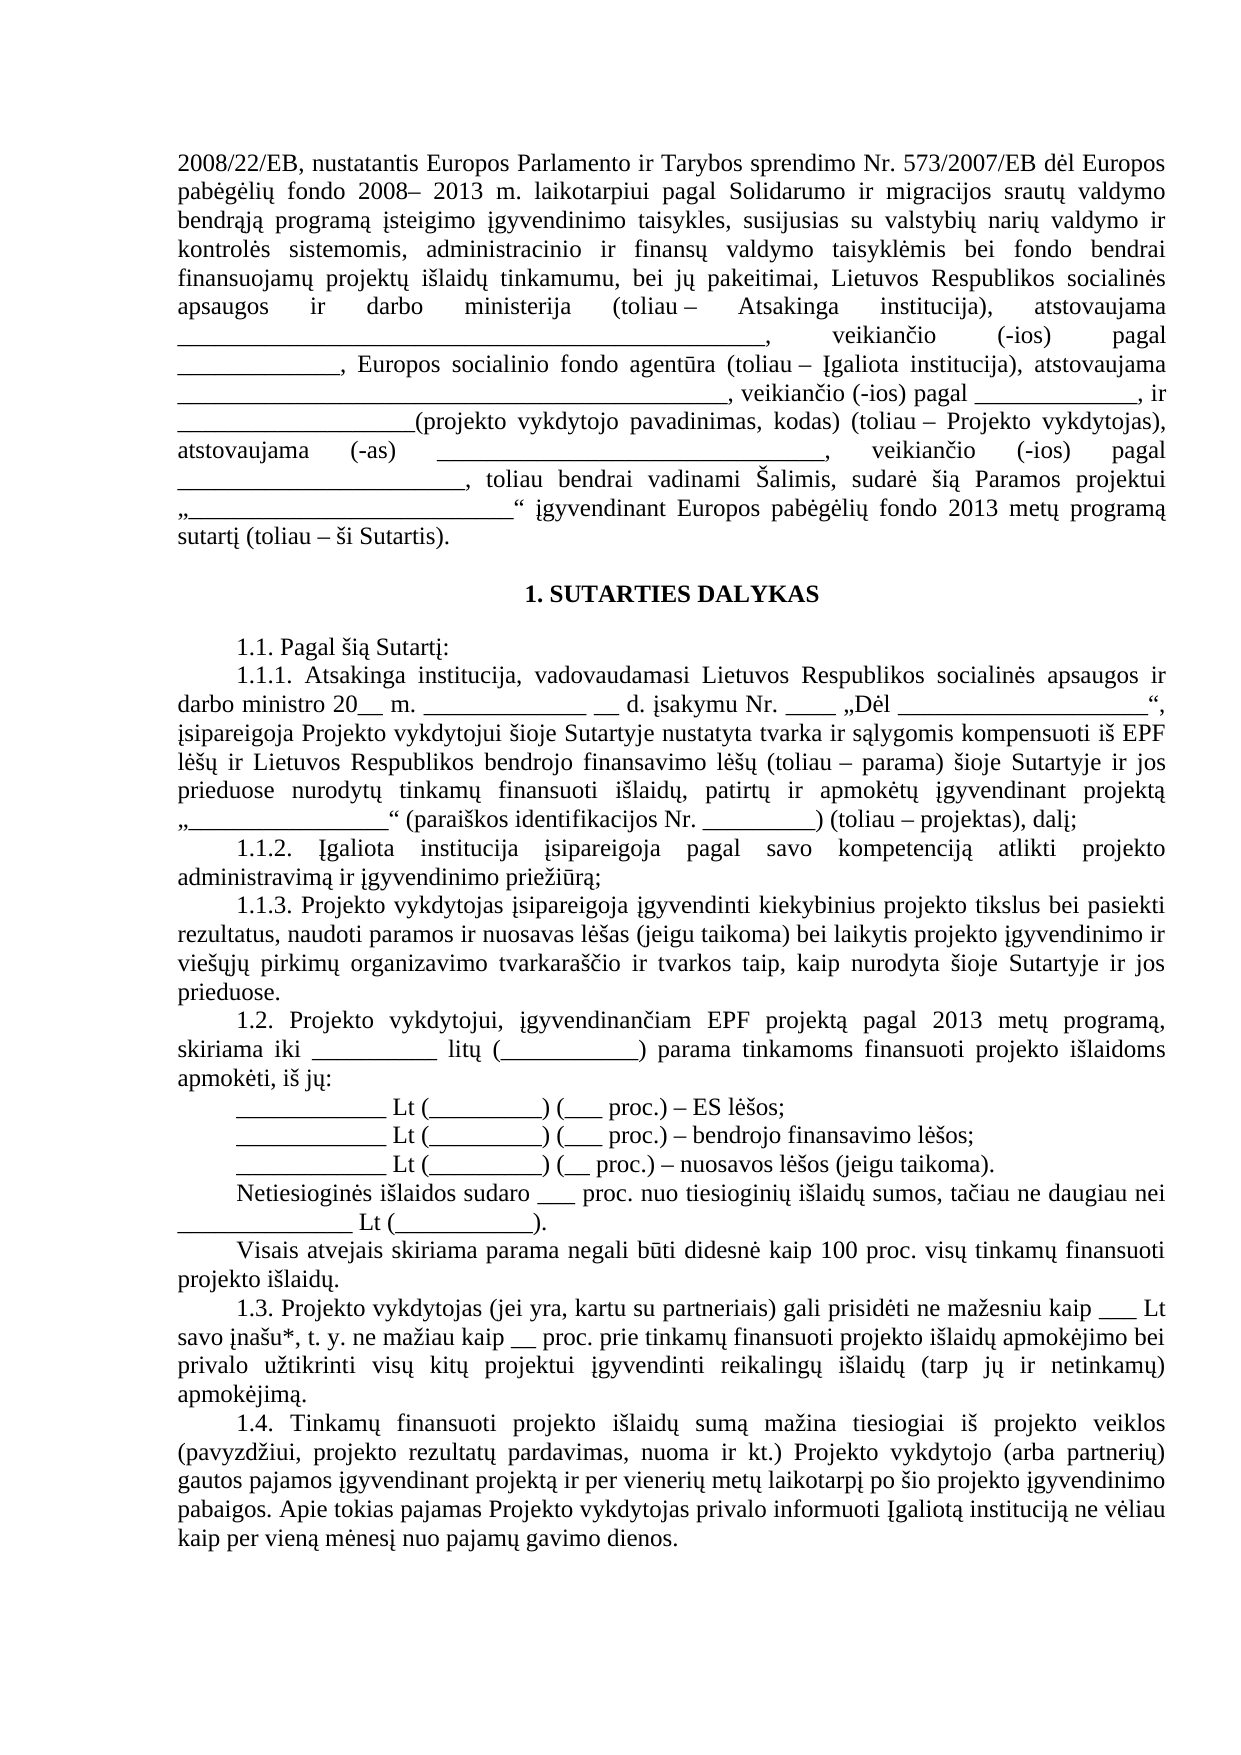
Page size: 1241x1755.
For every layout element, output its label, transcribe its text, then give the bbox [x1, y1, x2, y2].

text ____________ Lt (_________) (___ proc.) – bendrojo finansavimo lėšos; [177, 1120, 1166, 1149]
text 1.3. Projekto vykdytojas (jei yra, kartu su partneriais) gali prisidėti ne mažesniu kaip ___ Lt savo įnašu*, t. y. ne mažiau kaip __ proc. prie tinkamų finansuoti projekto išlaidų apmokėjimo bei privalo užtikrinti visų kitų projektui įgyvendinti reikalingų išlaidų (tarp jų ir netinkamų) apmokėjimą. [177, 1293, 1166, 1408]
text 1.1.1. Atsakinga institucija, vadovaudamasi Lietuvos Respublikos socialinės apsaugos ir darbo ministro 20__ m. _____________ __ d. įsakymu Nr. ____ „Dėl ____________________“, įsipareigoja Projekto vykdytojui šioje Sutartyje nustatyta tvarka ir sąlygomis kompensuoti iš EPF lėšų ir Lietuvos Respublikos bendrojo finansavimo lėšų (toliau – parama) šioje Sutartyje ir jos prieduose nurodytų tinkamų finansuoti išlaidų, patirtų ir apmokėtų įgyvendinant projektą „________________“ (paraiškos identifikacijos Nr. _________) (toliau – projektas), dalį; [177, 660, 1166, 833]
text 1.4. Tinkamų finansuoti projekto išlaidų sumą mažina tiesiogiai iš projekto veiklos (pavyzdžiui, projekto rezultatų pardavimas, nuoma ir kt.) Projekto vykdytojo (arba partnerių) gautos pajamos įgyvendinant projektą ir per vienerių metų laikotarpį po šio projekto įgyvendinimo pabaigos. Apie tokias pajamas Projekto vykdytojas privalo informuoti Įgaliotą instituciją ne vėliau kaip per vieną mėnesį nuo pajamų gavimo dienos. [177, 1408, 1166, 1552]
text Netiesioginės išlaidos sudaro ___ proc. nuo tiesioginių išlaidų sumos, tačiau ne daugiau nei ______________ Lt (___________). [177, 1178, 1166, 1235]
text 1.2. Projekto vykdytojui, įgyvendinančiam EPF projektą pagal 2013 metų programą, skiriama iki __________ litų (___________) parama tinkamoms finansuoti projekto išlaidoms apmokėti, iš jų: [177, 1005, 1166, 1092]
text 1.1.2. Įgaliota institucija įsipareigoja pagal savo kompetenciją atlikti projekto administravimą ir įgyvendinimo priežiūrą; [177, 833, 1166, 890]
text 1. SUTARTIES DALYKAS [177, 579, 1166, 608]
text 1.1. Pagal šią Sutartį: [177, 632, 1166, 660]
text Visais atvejais skiriama parama negali būti didesnė kaip 100 proc. visų tinkamų finansuoti projekto išlaidų. [177, 1235, 1166, 1293]
text 1.1.3. Projekto vykdytojas įsipareigoja įgyvendinti kiekybinius projekto tikslus bei pasiekti rezultatus, naudoti paramos ir nuosavas lėšas (jeigu taikoma) bei laikytis projekto įgyvendinimo ir viešųjų pirkimų organizavimo tvarkaraščio ir tvarkos taip, kaip nurodyta šioje Sutartyje ir jos prieduose. [177, 890, 1166, 1005]
text ____________ Lt (_________) (__ proc.) – nuosavos lėšos (jeigu taikoma). [177, 1149, 1166, 1178]
text 2008/22/EB, nustatantis Europos Parlamento ir Tarybos sprendimo Nr. 573/2007/EB dėl Europos pabėgėlių fondo 2008– 2013 m. laikotarpiui pagal Solidarumo ir migracijos srautų valdymo bendrąją programą įsteigimo įgyvendinimo taisykles, susijusias su valstybių narių valdymo ir kontrolės sistemomis, administracinio ir finansų valdymo taisyklėmis bei fondo bendrai finansuojamų projektų išlaidų tinkamumu, bei jų pakeitimai, Lietuvos Respublikos socialinės apsaugos ir darbo ministerija (toliau – Atsakinga institucija), atstovaujama _______________________________________________, veikiančio (-ios) pagal _____________, Europos socialinio fondo agentūra (toliau – Įgaliota institucija), atstovaujama ____________________________________________, veikiančio (-ios) pagal _____________, ir ___________________(projekto vykdytojo pavadinimas, kodas) (toliau – Projekto vykdytojas), atstovaujama (-as) _______________________________, veikiančio (-ios) pagal _______________________, toliau bendrai vadinami Šalimis, sudarė šią Paramos projektui „__________________________“ įgyvendinant Europos pabėgėlių fondo 2013 metų programą sutartį (toliau – ši Sutartis). [177, 148, 1166, 550]
text ____________ Lt (_________) (___ proc.) – ES lėšos; [177, 1092, 1166, 1120]
